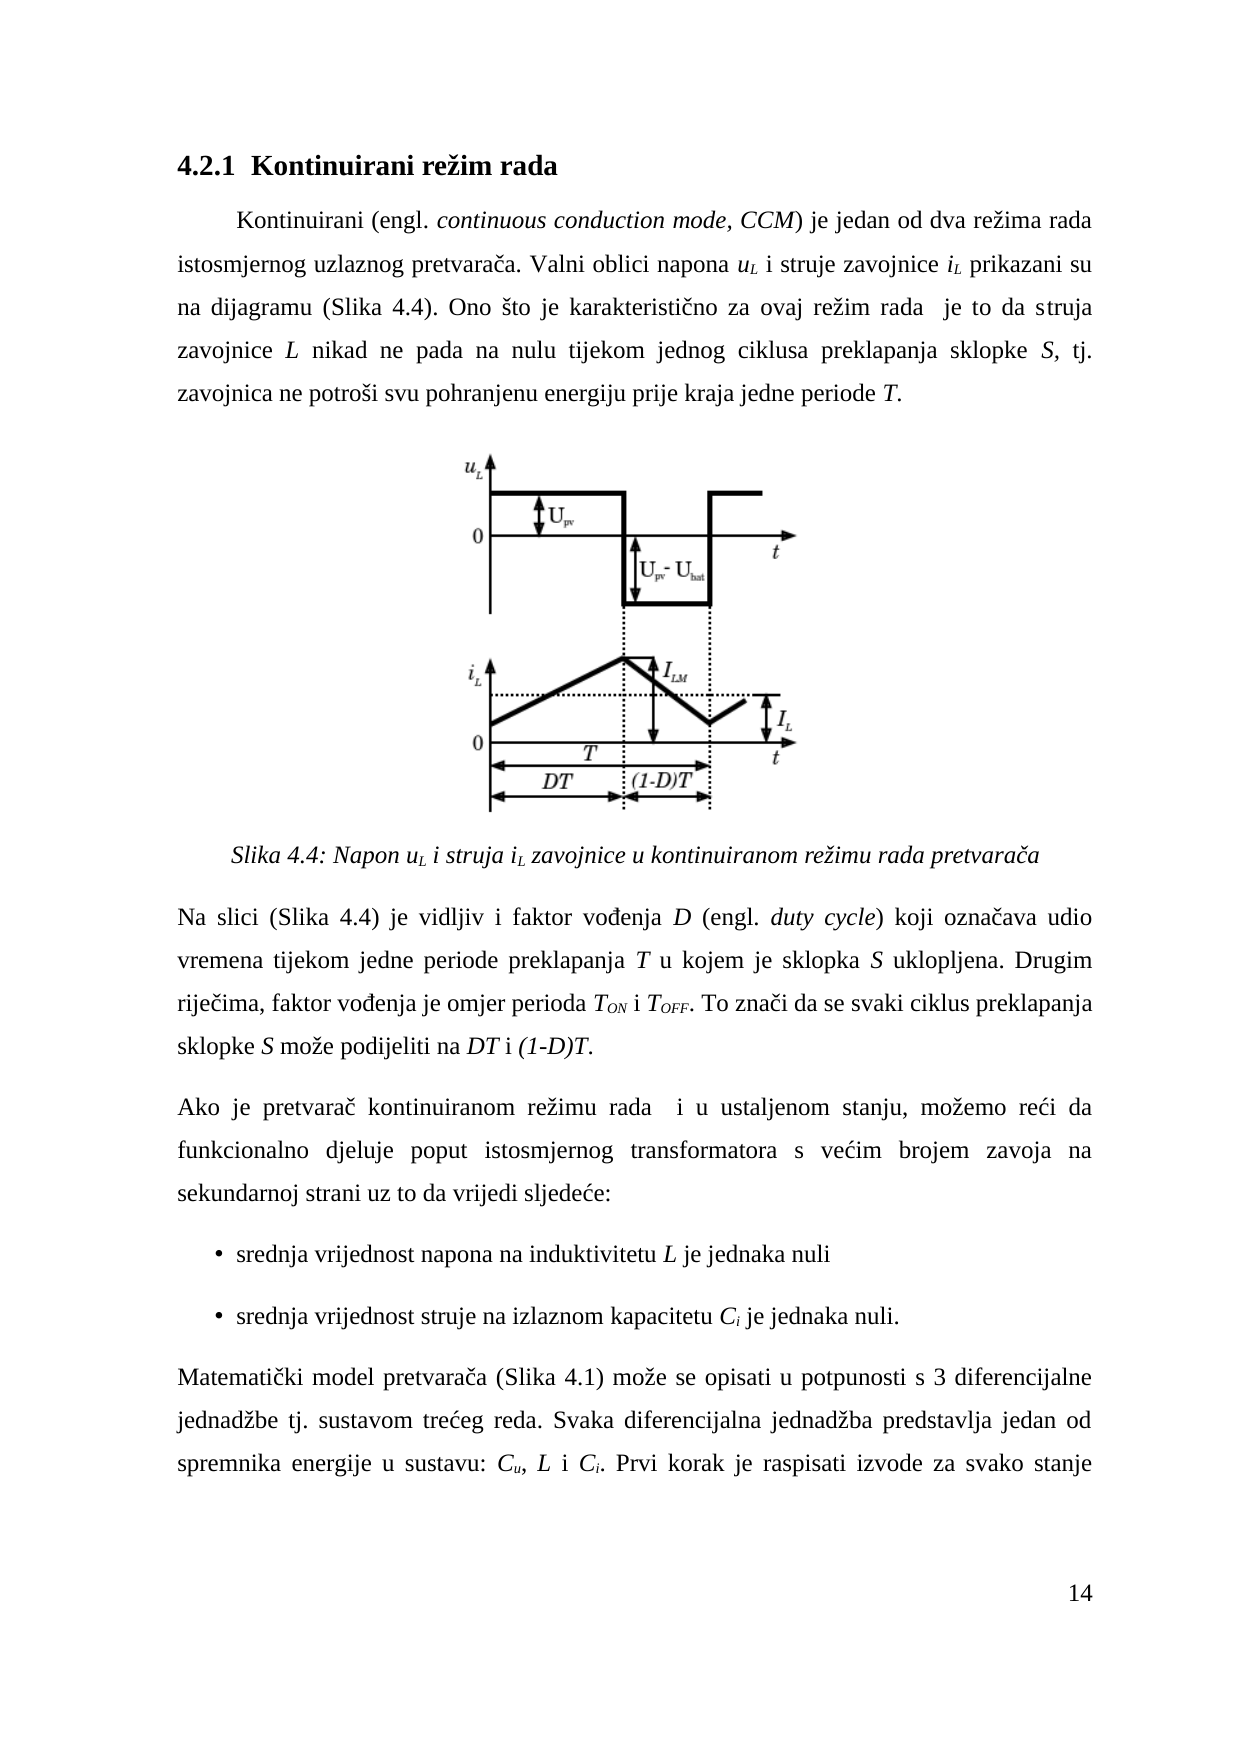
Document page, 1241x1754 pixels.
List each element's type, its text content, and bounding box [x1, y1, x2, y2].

text Na slici (Slika 4.4) je vidljiv i faktor vođenja D (engl. duty cycle) koji označava udio vremena tijekom jedne periode preklapanja T u kojem je sklopka S uklopljena. Drugim riječima, faktor vođenja je omjer perioda TON i TOFF. To znači da se svaki ciklus preklapanja sklopke S može podijeliti na DT i (1-D)T. [177, 902, 1093, 1060]
subtitle Kontinuirani režim rada [177, 148, 1093, 181]
text Slika 4.4: Napon uL i struja iL zavojnice u kontinuiranom režimu rada pretvarača [177, 841, 1093, 869]
text Ako je pretvarač kontinuiranom režimu rada i u ustaljenom stanju, možemo reći da funkcionalno djeluje poput istosmjernog transformatora s većim brojem zavoja na sekundarnoj strani uz to da vrijedi sljedeće: [177, 1092, 1093, 1207]
text Kontinuirani (engl. continuous conduction mode, CCM) je jedan od dva režima rada istosmjernog uzlaznog pretvarača. Valni oblici napona uL i struje zavojnice iL prikazani su na dijagramu (Slika 4.4). Ono što je karakteristično za ovaj režim rada je to da struja zavojnice L nikad ne pada na nulu tijekom jednog ciklusa preklapanja sklopke S, tj. zavojnica ne potroši svu pohranjenu energiju prije kraja jedne periode T. [177, 206, 1093, 407]
picture [312, 451, 958, 816]
list srednja vrijednost struje na izlaznom kapacitetu Ci je jednaka nuli. [214, 1301, 1093, 1329]
list srednja vrijednost napona na induktivitetu L je jednaka nuli [214, 1239, 1093, 1268]
text Matematički model pretvarača (Slika 4.1) može se opisati u potpunosti s 3 diferencijalne jednadžbe tj. sustavom trećeg reda. Svaka diferencijalna jednadžba predstavlja jedan od spremnika energije u sustavu: Cu, L i Ci. Prvi korak je raspisati izvode za svako stanje [177, 1362, 1093, 1477]
